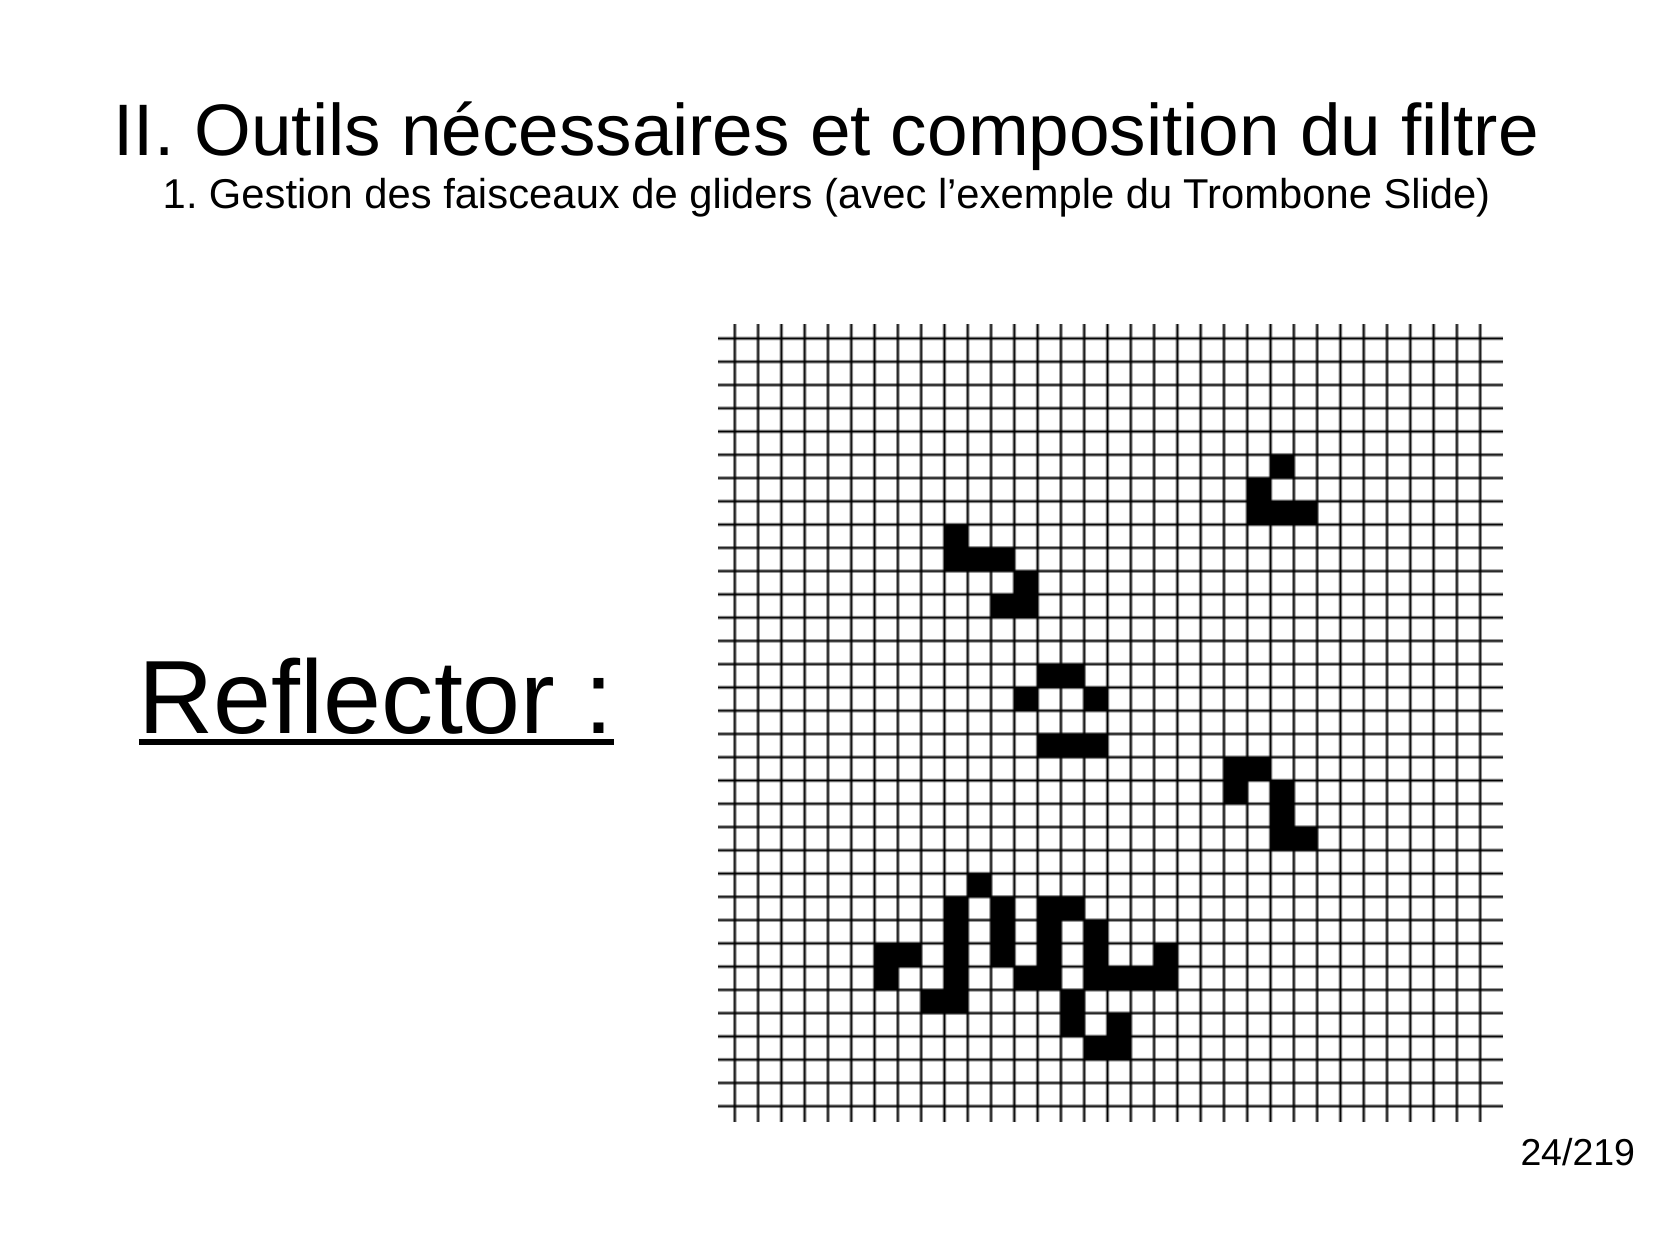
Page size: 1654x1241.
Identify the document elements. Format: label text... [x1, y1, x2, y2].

picture [718, 324, 1503, 1123]
text_box <number>/219 [1505, 1124, 1654, 1182]
title II. Outils nécessaires et composition du filtre 1. Gestion des faisceaux de gliders (avec l’exemple du Trombone Slide) [0, 30, 1654, 276]
text_box Reflector : [124, 631, 629, 763]
